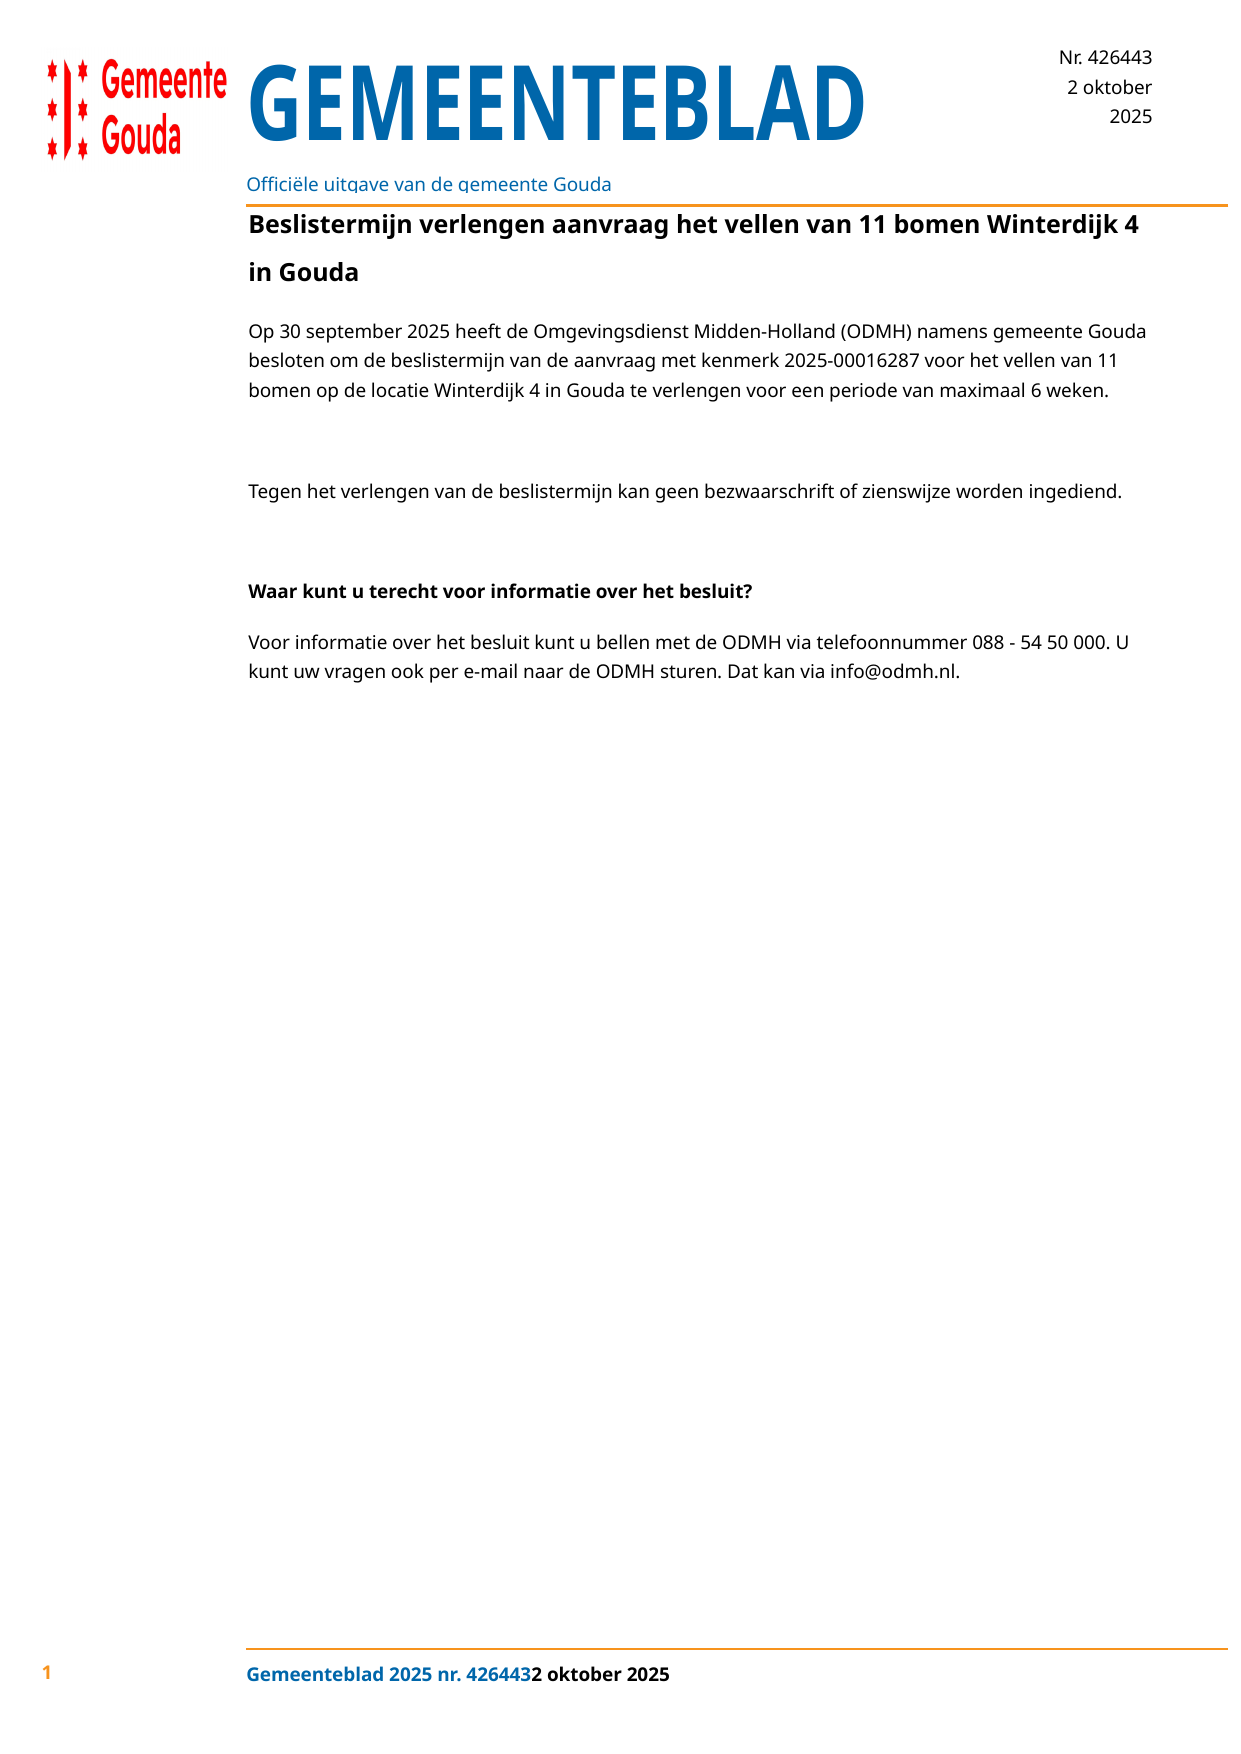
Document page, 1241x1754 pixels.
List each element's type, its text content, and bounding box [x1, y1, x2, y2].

text Voor informatie over het besluit kunt u bellen met de ODMH via telefoonnummer 088 - 54 50 000. U kunt uw vragen ook per e-mail naar de ODMH sturen. Dat kan via info@odmh.nl. [248, 629, 1152, 684]
text Tegen het verlengen van de beslistermijn kan geen bezwaarschrift of zienswijze worden ingediend. [248, 478, 1152, 504]
text Waar kunt u terecht voor informatie over het besluit? [248, 579, 1152, 604]
text Beslistermijn verlengen aanvraag het vellen van 11 bomen Winterdijk 4 in Gouda [248, 207, 1152, 288]
picture [41, 47, 231, 172]
text Op 30 september 2025 heeft de Omgevingsdienst Midden-Holland (ODMH) namens gemeente Gouda besloten om de beslistermijn van de aanvraag met kenmerk 2025-00016287 voor het vellen van 11 bomen op de locatie Winterdijk 4 in Gouda te verlengen voor een periode van maximaal 6 weken. [248, 318, 1152, 403]
